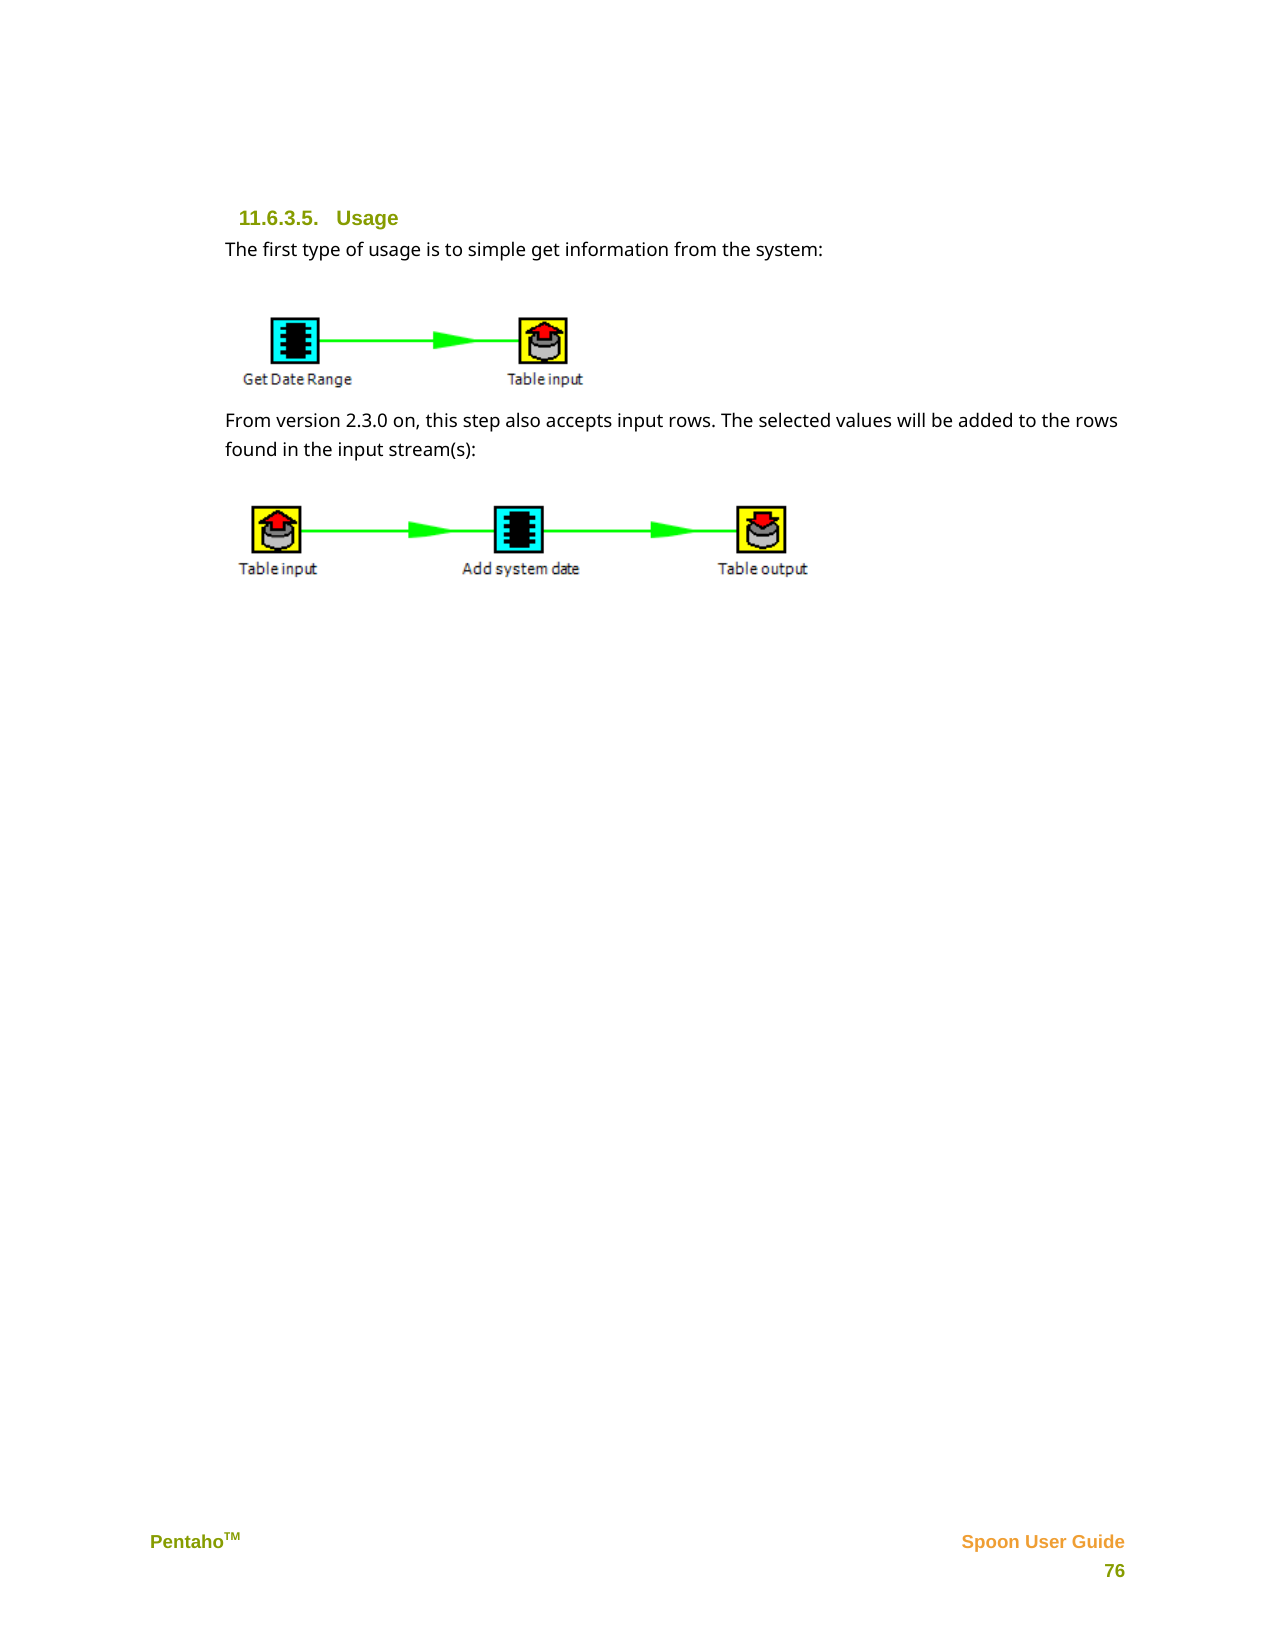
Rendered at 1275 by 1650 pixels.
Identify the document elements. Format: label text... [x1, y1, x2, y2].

subtitle Usage [239, 198, 1125, 233]
text From version 2.3.0 on, this step also accepts input rows. The selected values will be added to the rows found in the input stream(s): [225, 292, 1125, 462]
text The first type of usage is to simple get information from the system: [225, 233, 1125, 263]
